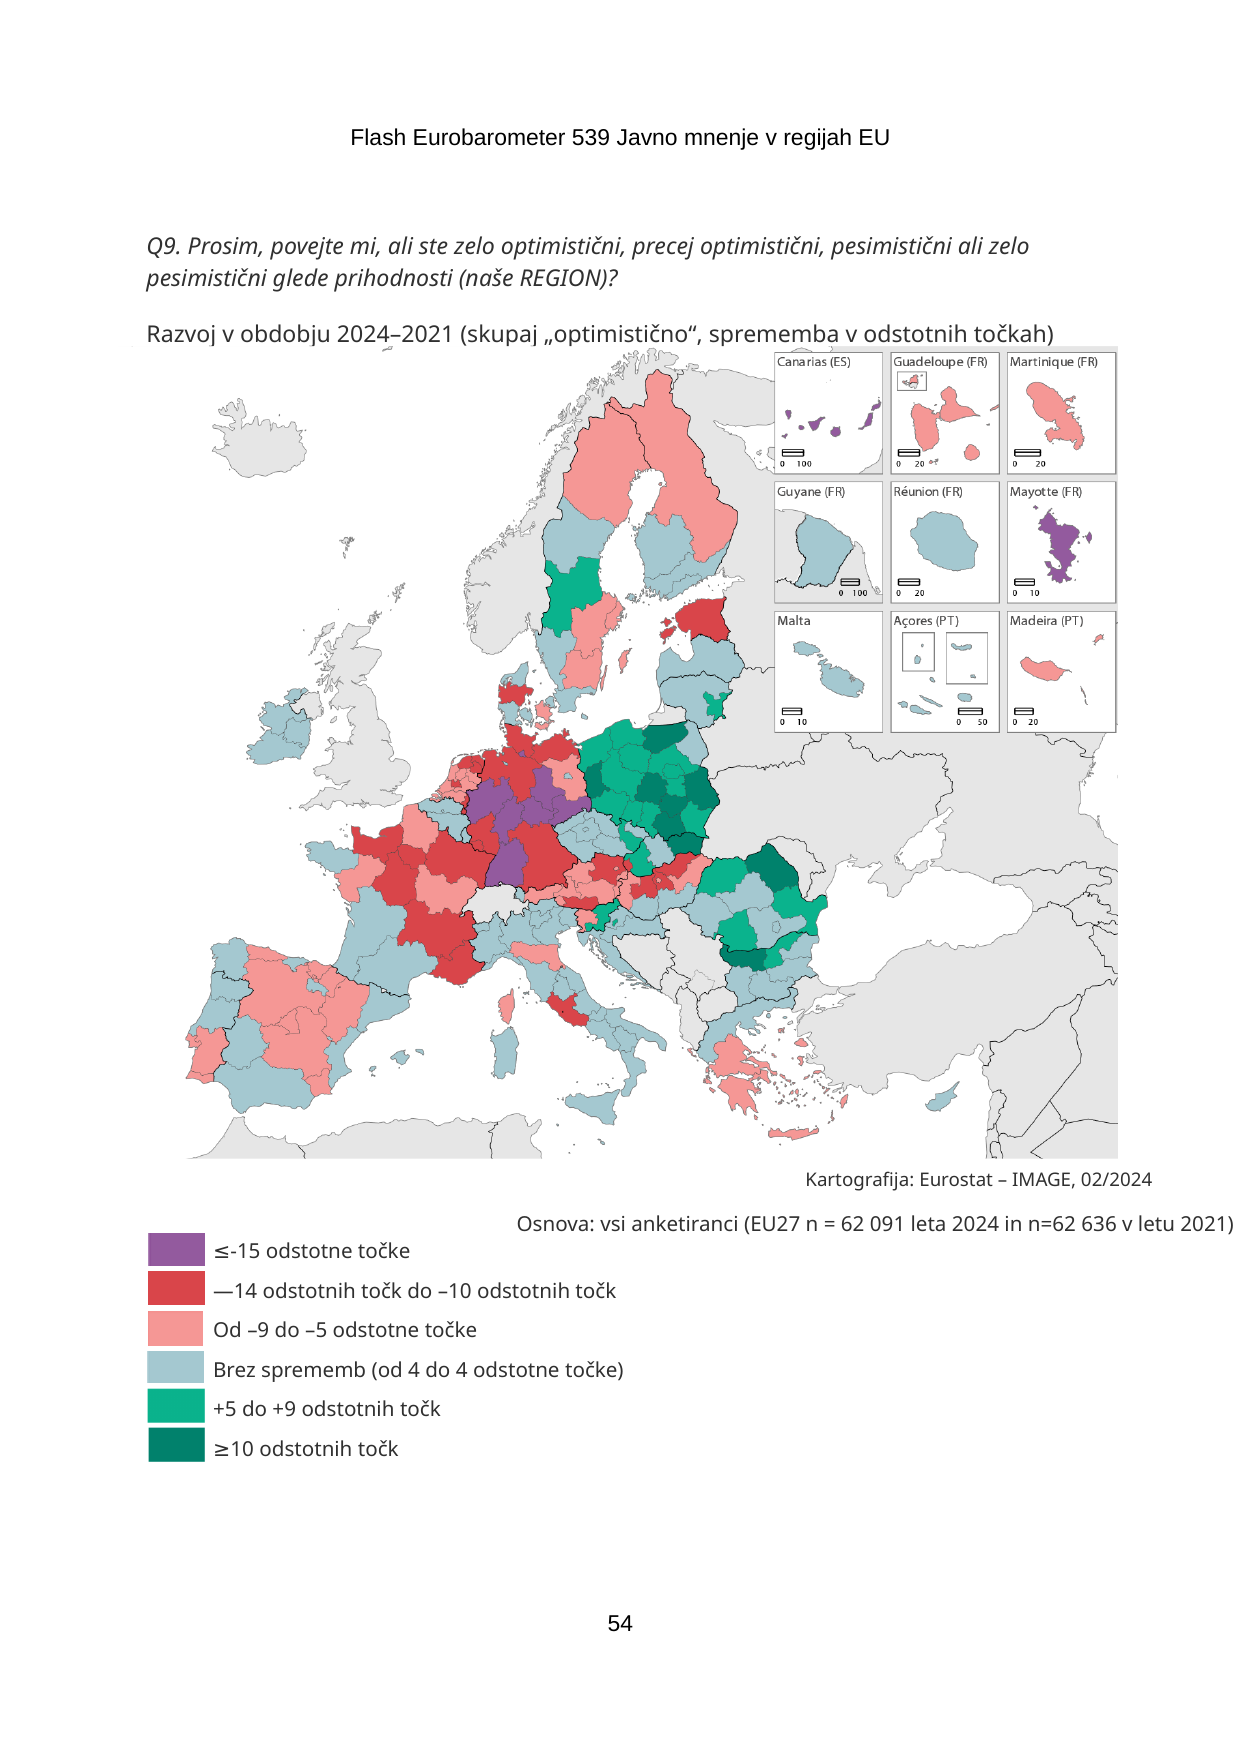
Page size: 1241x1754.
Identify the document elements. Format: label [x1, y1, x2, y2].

picture [148, 1389, 204, 1422]
picture [118, 343, 1118, 1170]
picture [148, 1233, 205, 1266]
picture [147, 1351, 204, 1383]
picture [148, 1271, 205, 1305]
picture [149, 1428, 204, 1461]
picture [148, 1311, 203, 1346]
